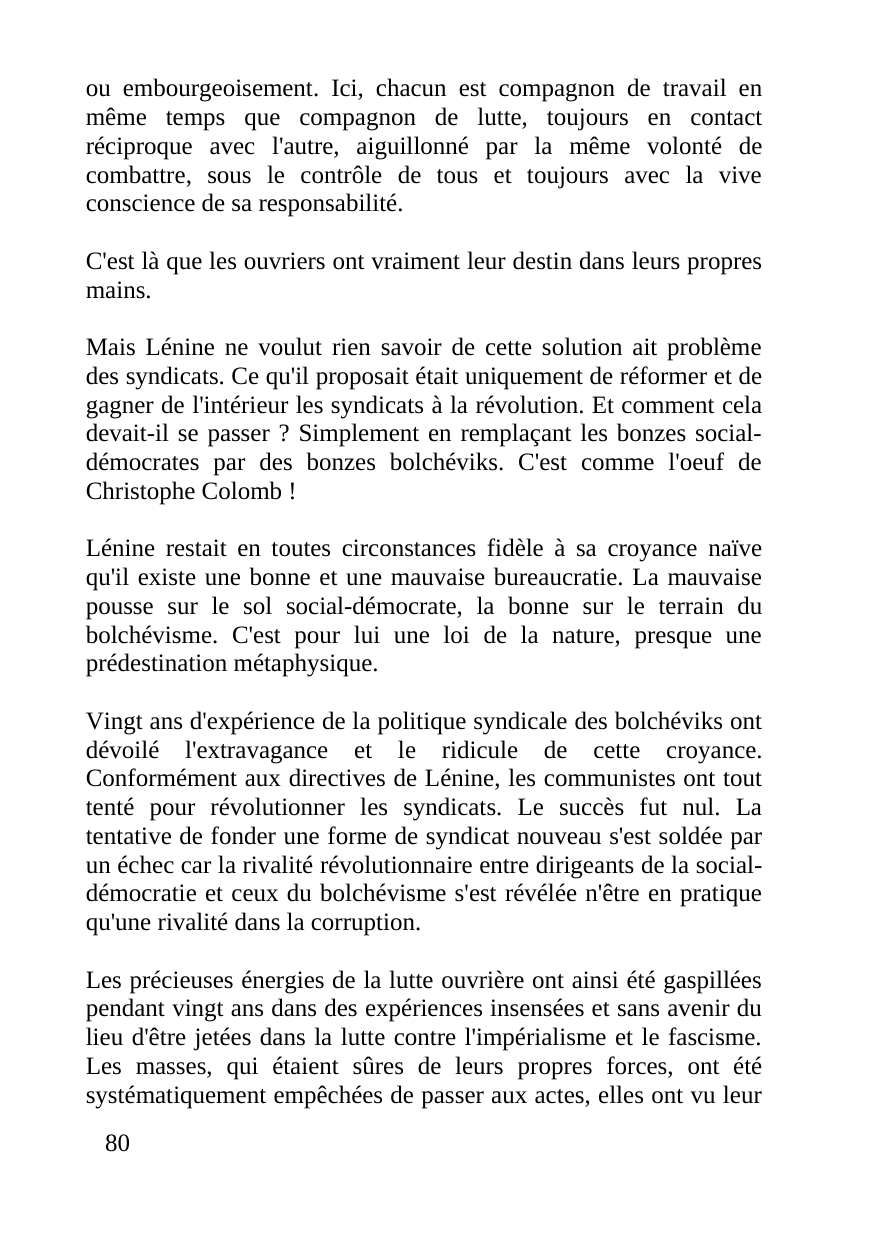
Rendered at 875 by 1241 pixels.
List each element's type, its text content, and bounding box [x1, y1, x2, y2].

text Les précieuses énergies de la lutte ouvrière ont ainsi été gaspillées pendant vingt ans dans des expériences insensées et sans avenir du lieu d'être jetées dans la lutte contre l'impérialisme et le fascisme. Les masses, qui étaient sûres de leurs propres forces, ont été systématiquement empêchées de passer aux actes, elles ont vu leur [86, 965, 763, 1108]
text Vingt ans d'expérience de la politique syndicale des bolchéviks ont dévoilé l'extravagance et le ridicule de cette croyance. Conformément aux directives de Lénine, les communistes ont tout tenté pour révolutionner les syndicats. Le succès fut nul. La tentative de fonder une forme de syndicat nouveau s'est soldée par un échec car la rivalité révolutionnaire entre dirigeants de la social-démocratie et ceux du bolchévisme s'est révélée n'être en pratique qu'une rivalité dans la corruption. [86, 706, 763, 936]
text ou embourgeoisement. Ici, chacun est compagnon de travail en même temps que compagnon de lutte, toujours en contact réciproque avec l'autre, aiguillonné par la même volonté de combattre, sous le contrôle de tous et toujours avec la vive conscience de sa responsabilité. [86, 73, 763, 217]
text Lénine restait en toutes circonstances fidèle à sa croyance naïve qu'il existe une bonne et une mauvaise bureaucratie. La mauvaise pousse sur le sol social-démocrate, la bonne sur le terrain du bolchévisme. C'est pour lui une loi de la nature, presque une prédestination métaphysique. [86, 533, 763, 677]
text C'est là que les ouvriers ont vraiment leur destin dans leurs propres mains. [86, 246, 763, 303]
text Mais Lénine ne voulut rien savoir de cette solution ait problème des syndicats. Ce qu'il proposait était uniquement de réformer et de gagner de l'intérieur les syndicats à la révolution. Et comment cela devait-il se passer ? Simplement en remplaçant les bonzes social-démocrates par des bonzes bolchéviks. C'est comme l'oeuf de Christophe Colomb ! [86, 332, 763, 505]
